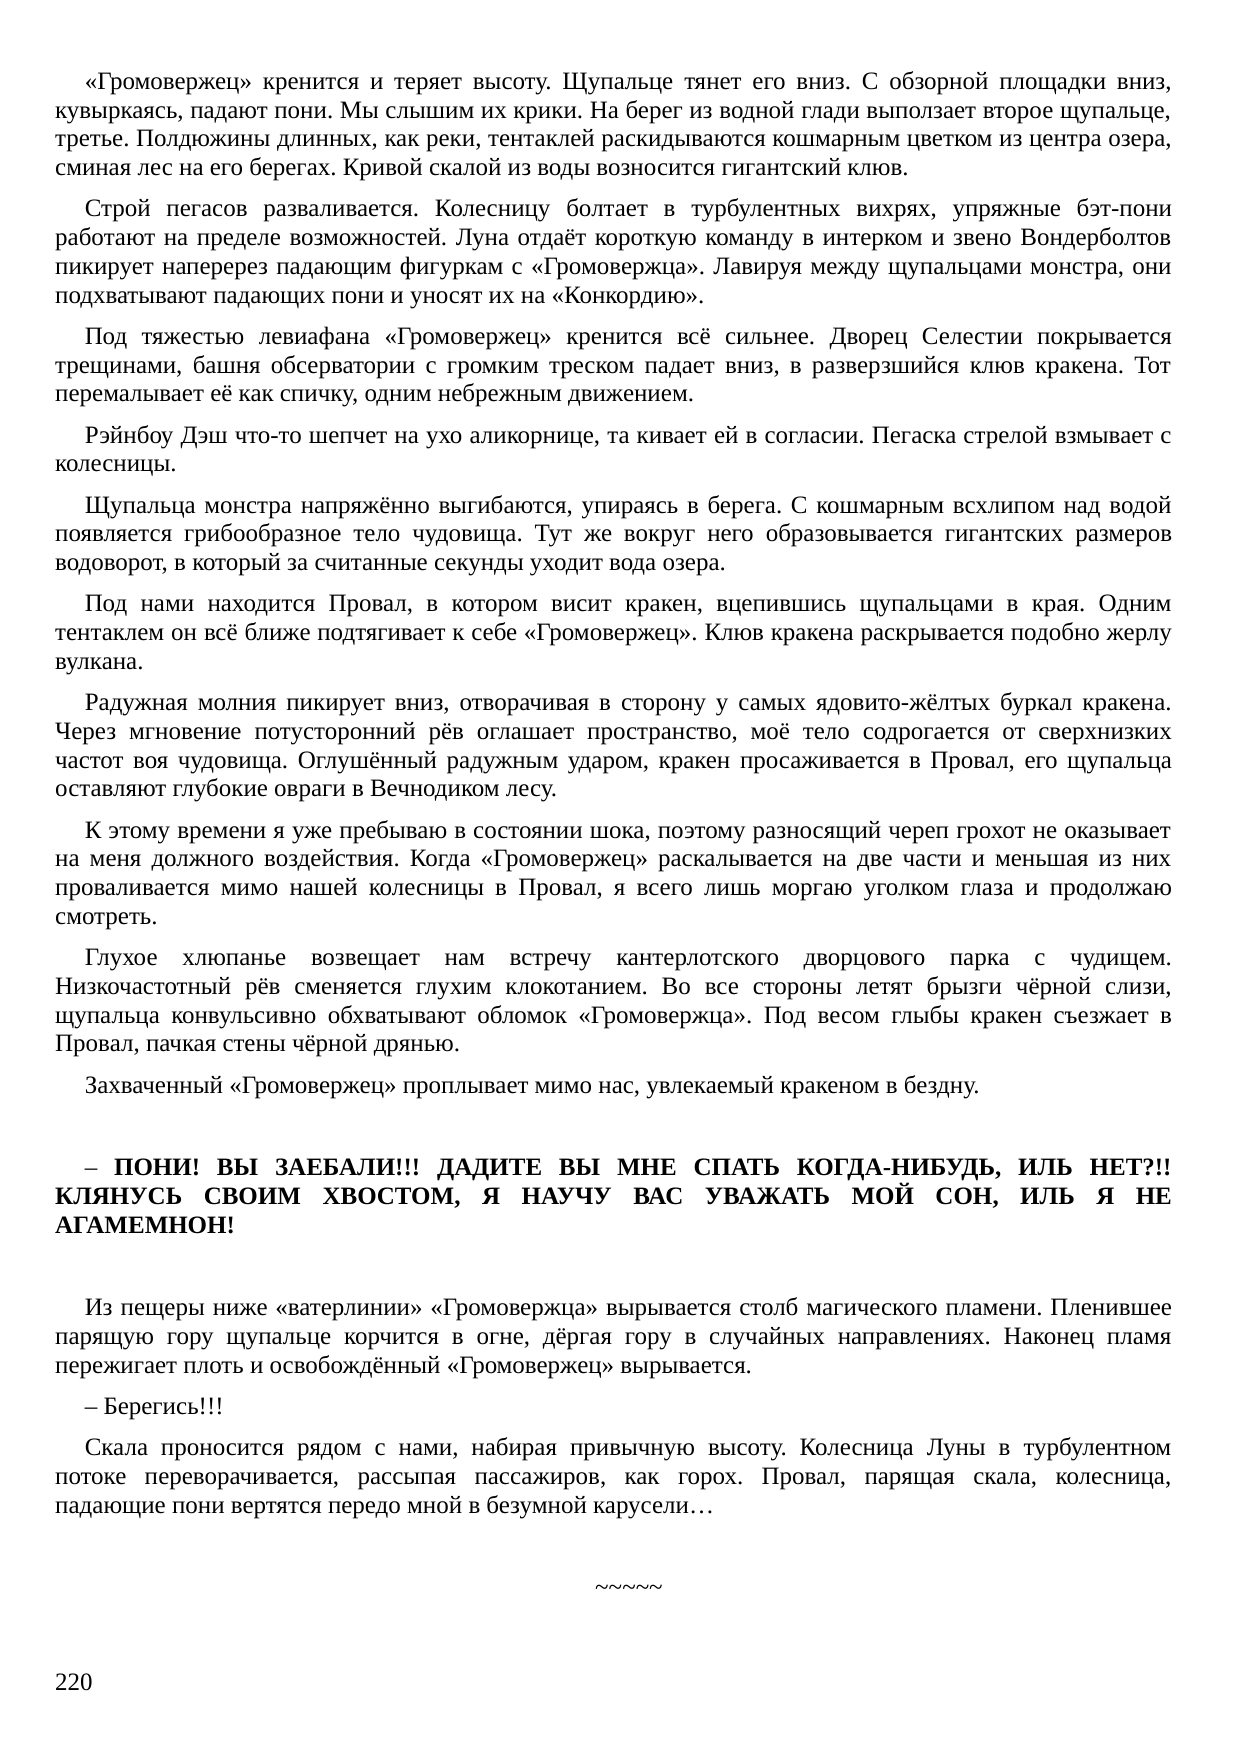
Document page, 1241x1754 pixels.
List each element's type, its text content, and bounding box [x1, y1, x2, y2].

text Под нами находится Провал, в котором висит кракен, вцепившись щупальцами в края. Одним тентаклем он всё ближе подтягивает к себе «Громовержец». Клюв кракена раскрывается подобно жерлу вулкана. [55, 588, 1173, 675]
text «Громовержец» кренится и теряет высоту. Щупальце тянет его вниз. С обзорной площадки вниз, кувыркаясь, падают пони. Мы слышим их крики. На берег из водной глади выползает второе щупальце, третье. Полдюжины длинных, как реки, тентаклей раскидываются кошмарным цветком из центра озера, сминая лес на его берегах. Кривой скалой из воды возносится гигантский клюв. [55, 66, 1173, 181]
text Строй пегасов разваливается. Колесницу болтает в турбулентных вихрях, упряжные бэт-пони работают на пределе возможностей. Луна отдаёт короткую команду в интерком и звено Вондерболтов пикирует наперерез падающим фигуркам с «Громовержца». Лавируя между щупальцами монстра, они подхватывают падающих пони и уносят их на «Конкордию». [55, 193, 1173, 308]
text Под тяжестью левиафана «Громовержец» кренится всё сильнее. Дворец Селестии покрывается трещинами, башня обсерватории с громким треском падает вниз, в разверзшийся клюв кракена. Тот перемалывает её как спичку, одним небрежным движением. [55, 321, 1173, 407]
text – ПОНИ! ВЫ ЗАЕБАЛИ!!! ДАДИТЕ ВЫ МНЕ СПАТЬ КОГДА-НИБУДЬ, ИЛЬ НЕТ?!! КЛЯНУСЬ СВОИМ ХВОСТОМ, Я НАУЧУ ВАС УВАЖАТЬ МОЙ СОН, ИЛЬ Я НЕ АГАМЕМНОН! [55, 1152, 1173, 1238]
text К этому времени я уже пребываю в состоянии шока, поэтому разносящий череп грохот не оказывает на меня должного воздействия. Когда «Громовержец» раскалывается на две части и меньшая из них проваливается мимо нашей колесницы в Провал, я всего лишь моргаю уголком глаза и продолжаю смотреть. [55, 815, 1173, 930]
text Щупальца монстра напряжённо выгибаются, упираясь в берега. С кошмарным всхлипом над водой появляется грибообразное тело чудовища. Тут же вокруг него образовывается гигантских размеров водоворот, в который за считанные секунды уходит вода озера. [55, 490, 1173, 576]
text Захваченный «Громовержец» проплывает мимо нас, увлекаемый кракеном в бездну. [55, 1070, 1173, 1098]
text – Берегись!!! [55, 1391, 1173, 1420]
text ~~~~~ [55, 1572, 1173, 1601]
text Глухое хлюпанье возвещает нам встречу кантерлотского дворцового парка с чудищем. Низкочастотный рёв сменяется глухим клокотанием. Во все стороны летят брызги чёрной слизи, щупальца конвульсивно обхватывают обломок «Громовержца». Под весом глыбы кракен съезжает в Провал, пачкая стены чёрной дрянью. [55, 942, 1173, 1057]
text Из пещеры ниже «ватерлинии» «Громовержца» вырывается столб магического пламени. Пленившее парящую гору щупальце корчится в огне, дёргая гору в случайных направлениях. Наконец пламя пережигает плоть и освобождённый «Громовержец» вырывается. [55, 1292, 1173, 1378]
text Радужная молния пикирует вниз, отворачивая в сторону у самых ядовито-жёлтых буркал кракена. Через мгновение потусторонний рёв оглашает пространство, моё тело содрогается от сверхнизких частот воя чудовища. Оглушённый радужным ударом, кракен просаживается в Провал, его щупальца оставляют глубокие овраги в Вечнодиком лесу. [55, 687, 1173, 802]
text Рэйнбоу Дэш что-то шепчет на ухо аликорнице, та кивает ей в согласии. Пегаска стрелой взмывает с колесницы. [55, 420, 1173, 477]
text Скала проносится рядом с нами, набирая привычную высоту. Колесница Луны в турбулентном потоке переворачивается, рассыпая пассажиров, как горох. Провал, парящая скала, колесница, падающие пони вертятся передо мной в безумной карусели… [55, 1432, 1173, 1518]
